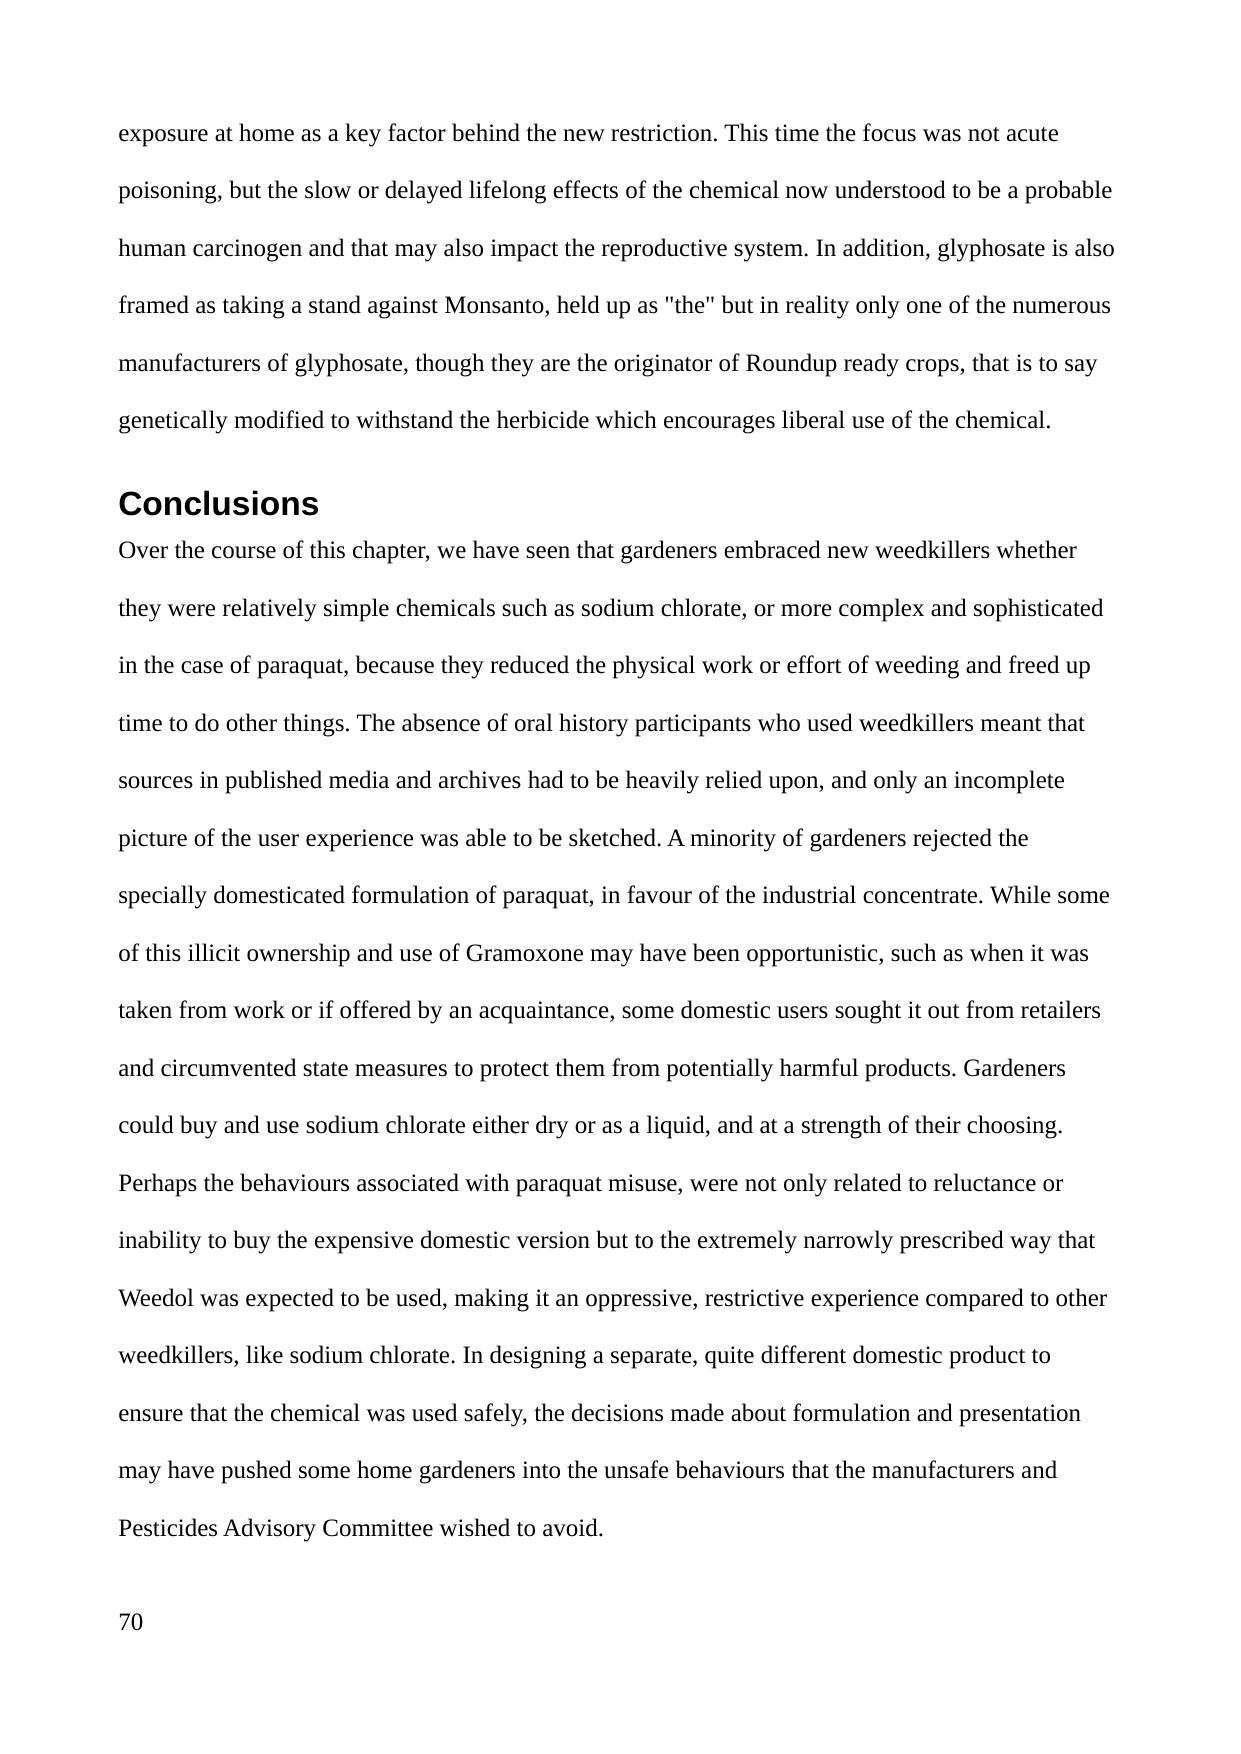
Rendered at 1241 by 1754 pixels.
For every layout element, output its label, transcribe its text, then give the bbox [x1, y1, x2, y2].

subtitle Conclusions [118, 484, 1122, 523]
text Over the course of this chapter, we have seen that gardeners embraced new weedkillers whether they were relatively simple chemicals such as sodium chlorate, or more complex and sophisticated in the case of paraquat, because they reduced the physical work or effort of weeding and freed up time to do other things. The absence of oral history participants who used weedkillers meant that sources in published media and archives had to be heavily relied upon, and only an incomplete picture of the user experience was able to be sketched. A minority of gardeners rejected the specially domesticated formulation of paraquat, in favour of the industrial concentrate. While some of this illicit ownership and use of Gramoxone may have been opportunistic, such as when it was taken from work or if offered by an acquaintance, some domestic users sought it out from retailers and circumvented state measures to protect them from potentially harmful products. Gardeners could buy and use sodium chlorate either dry or as a liquid, and at a strength of their choosing. Perhaps the behaviours associated with paraquat misuse, were not only related to reluctance or inability to buy the expensive domestic version but to the extremely narrowly prescribed way that Weedol was expected to be used, making it an oppressive, restrictive experience compared to other weedkillers, like sodium chlorate. In designing a separate, quite different domestic product to ensure that the chemical was used safely, the decisions made about formulation and presentation may have pushed some home gardeners into the unsafe behaviours that the manufacturers and Pesticides Advisory Committee wished to avoid. [118, 535, 1122, 1541]
text exposure at home as a key factor behind the new restriction. This time the focus was not acute poisoning, but the slow or delayed lifelong effects of the chemical now understood to be a probable human carcinogen and that may also impact the reproductive system. In addition, glyphosate is also framed as taking a stand against Monsanto, held up as "the" but in reality only one of the numerous manufacturers of glyphosate, though they are the originator of Roundup ready crops, that is to say genetically modified to withstand the herbicide which encourages liberal use of the chemical. [118, 118, 1122, 434]
